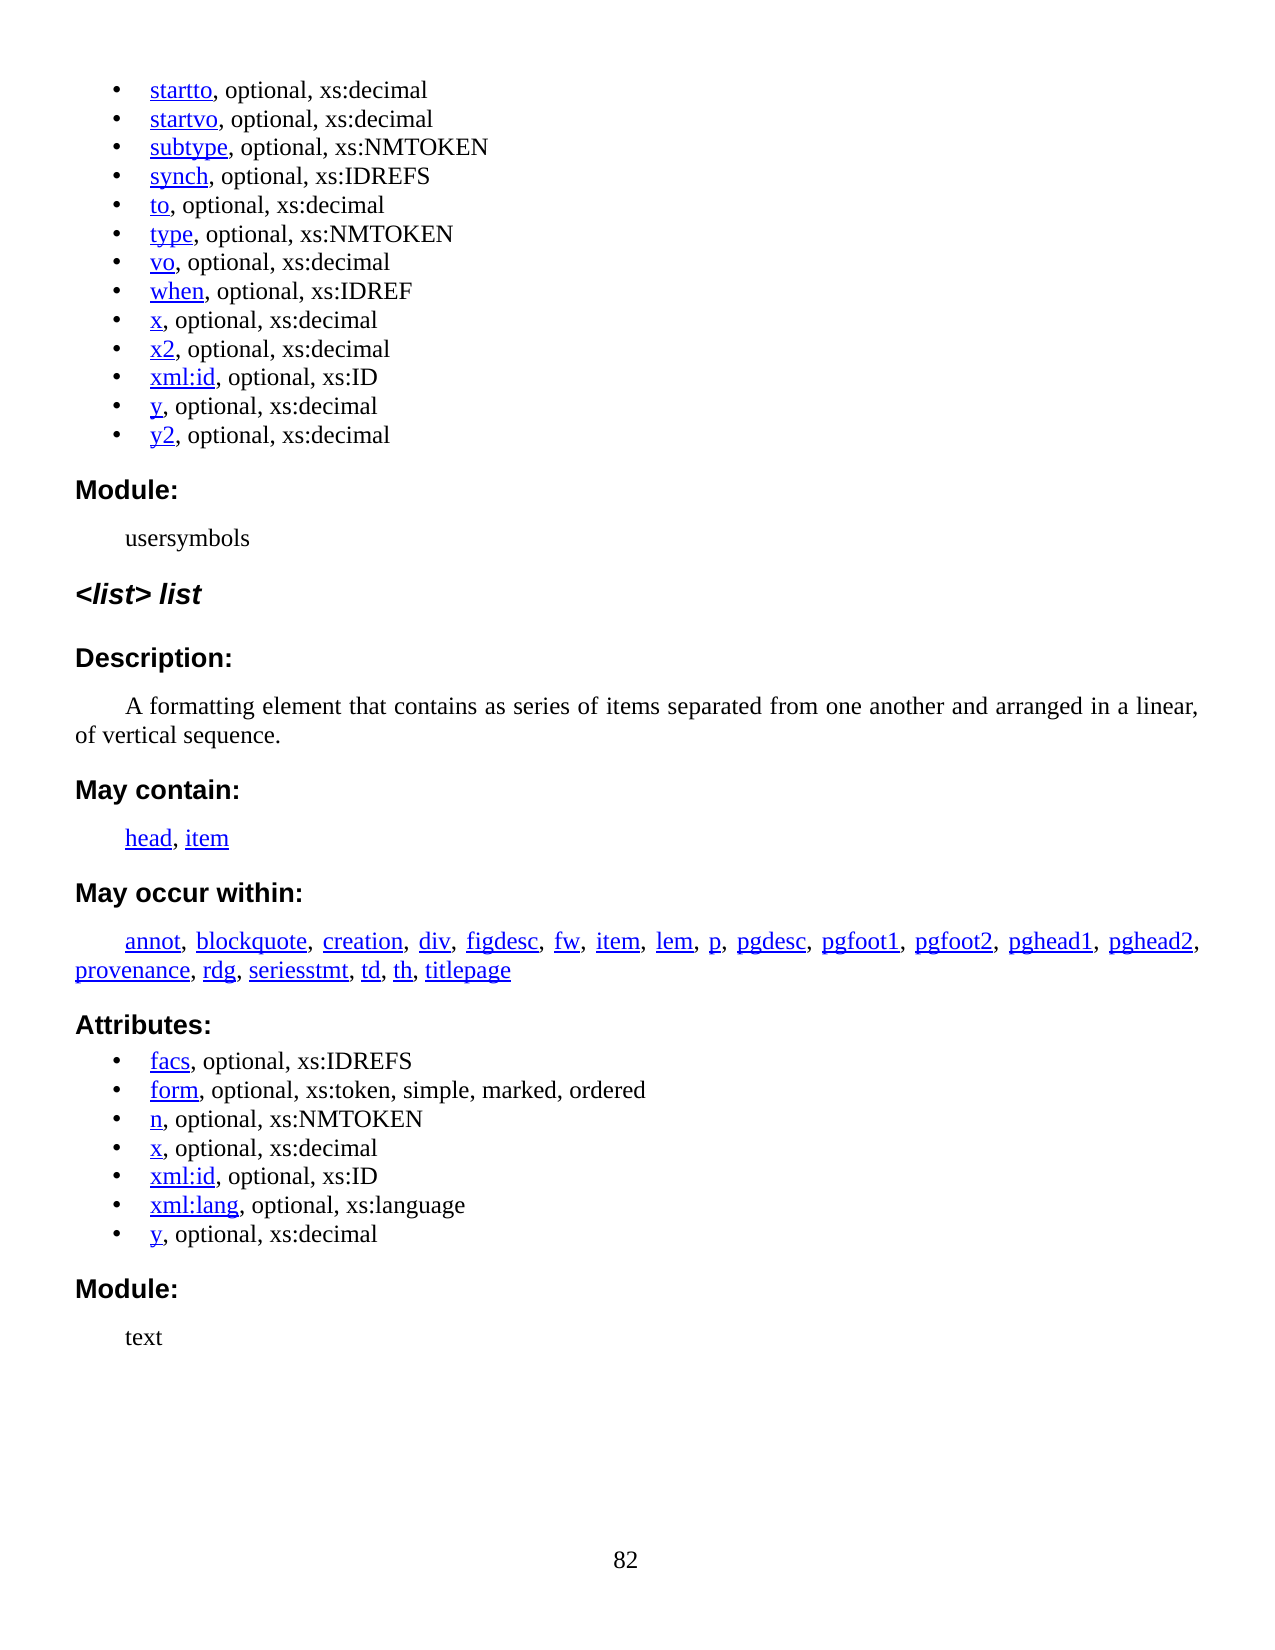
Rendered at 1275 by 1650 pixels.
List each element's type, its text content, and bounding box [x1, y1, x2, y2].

list subtype, optional, xs:NMTOKEN [112, 132, 1200, 161]
list synch, optional, xs:IDREFS [112, 161, 1200, 190]
text usersymbols [75, 523, 1200, 552]
subtitle Description: [75, 642, 1200, 673]
subtitle Module: [75, 474, 1200, 505]
list xml:lang, optional, xs:language [112, 1190, 1200, 1219]
list y, optional, xs:decimal [112, 1219, 1200, 1248]
list type, optional, xs:NMTOKEN [112, 219, 1200, 247]
text head, item [75, 823, 1200, 852]
list y2, optional, xs:decimal [112, 420, 1200, 449]
text A formatting element that contains as series of items separated from one another and arranged in a linear, of vertical sequence. [75, 691, 1200, 749]
subtitle May occur within: [75, 877, 1200, 908]
subtitle May contain: [75, 774, 1200, 805]
list xml:id, optional, xs:ID [112, 362, 1200, 391]
subtitle Attributes: [75, 1009, 1200, 1040]
list form, optional, xs:token, simple, marked, ordered [112, 1075, 1200, 1104]
list startto, optional, xs:decimal [112, 75, 1200, 104]
subtitle <list> list [75, 577, 1200, 611]
list vo, optional, xs:decimal [112, 247, 1200, 276]
list startvo, optional, xs:decimal [112, 104, 1200, 132]
list xml:id, optional, xs:ID [112, 1161, 1200, 1190]
text annot, blockquote, creation, div, figdesc, fw, item, lem, p, pgdesc, pgfoot1, pgfoot2, pghead1, pghead2, provenance, rdg, seriesstmt, td, th, titlepage [75, 926, 1200, 984]
list facs, optional, xs:IDREFS [112, 1046, 1200, 1075]
list x, optional, xs:decimal [112, 305, 1200, 334]
list n, optional, xs:NMTOKEN [112, 1104, 1200, 1133]
list y, optional, xs:decimal [112, 391, 1200, 420]
subtitle Module: [75, 1273, 1200, 1304]
list to, optional, xs:decimal [112, 190, 1200, 219]
text text [75, 1322, 1200, 1351]
list x2, optional, xs:decimal [112, 334, 1200, 362]
list when, optional, xs:IDREF [112, 276, 1200, 305]
list x, optional, xs:decimal [112, 1133, 1200, 1161]
